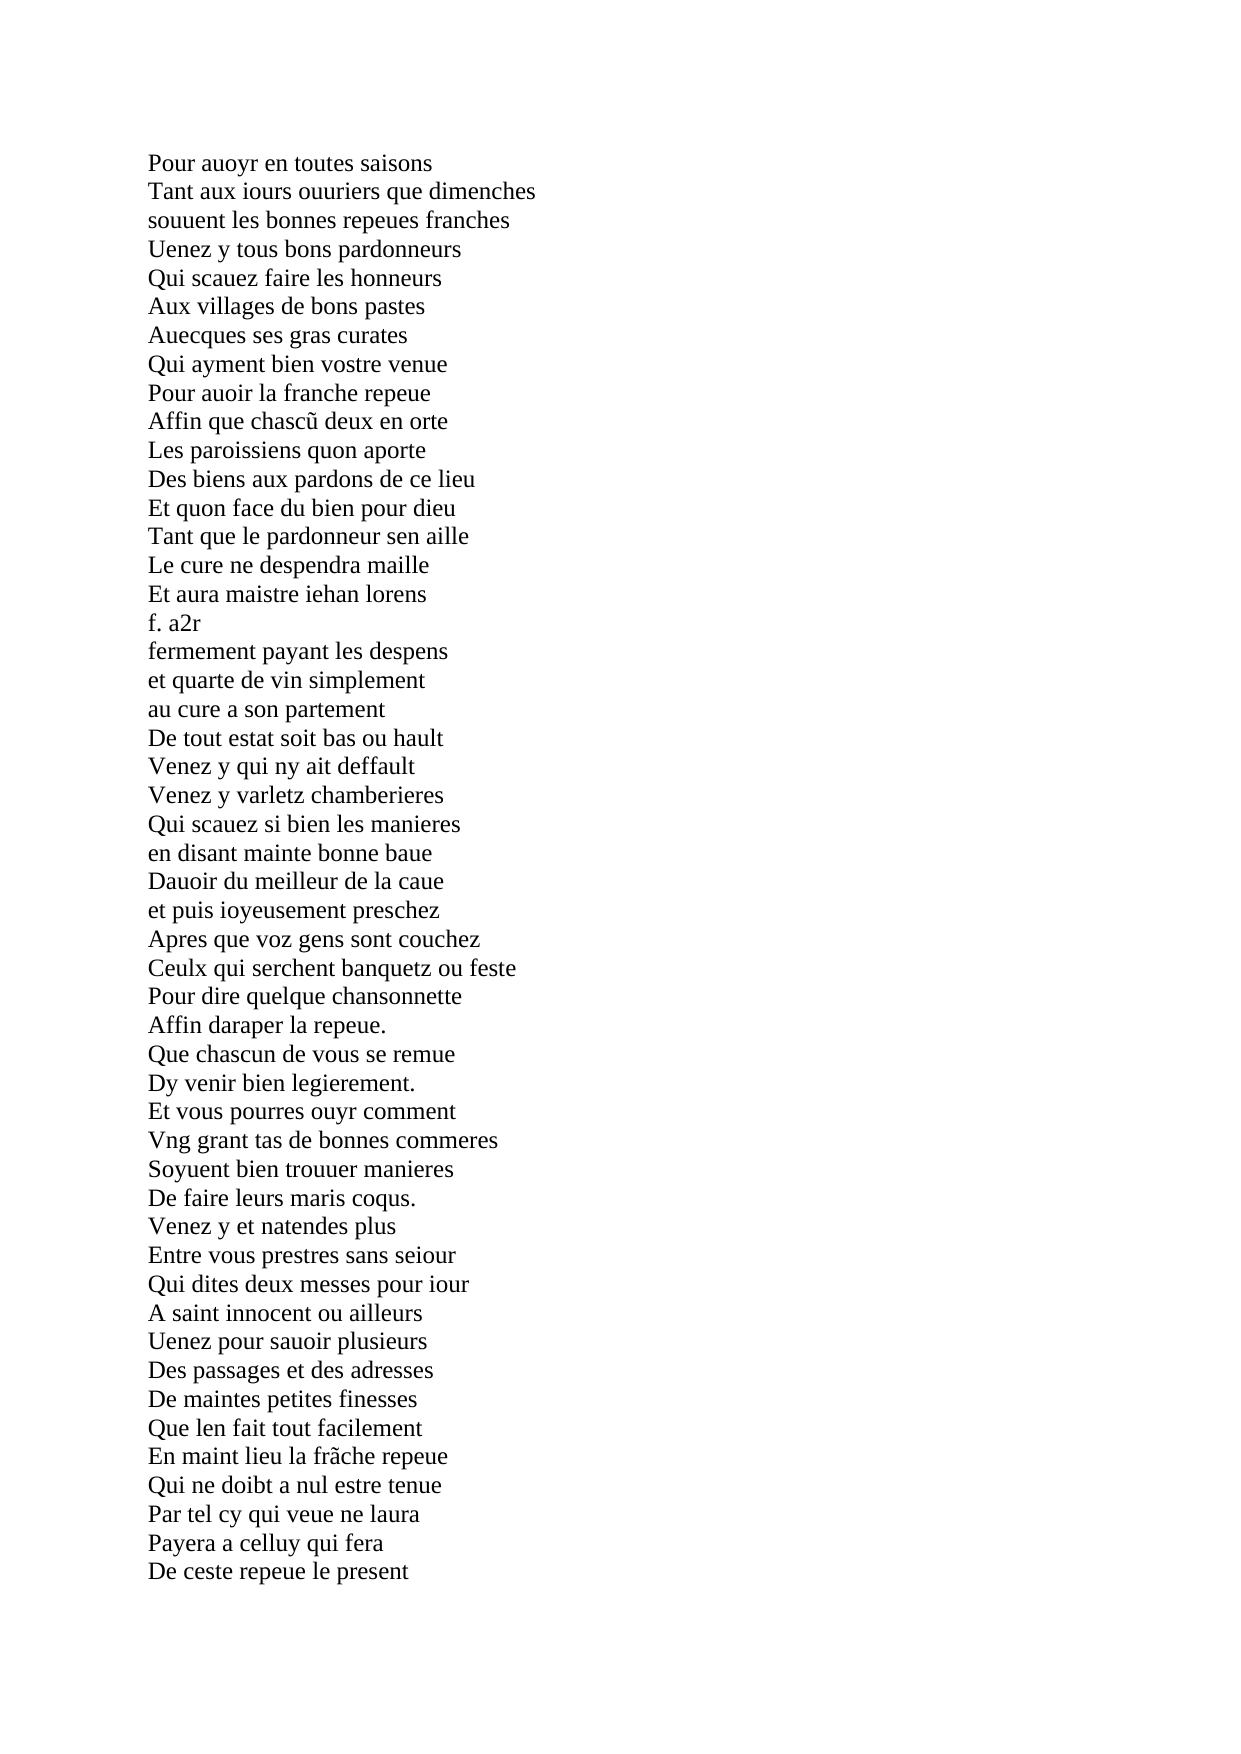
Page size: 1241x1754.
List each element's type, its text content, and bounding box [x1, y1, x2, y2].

text Et aura maistre iehan lorens [148, 579, 1093, 608]
text Uenez y tous bons pardonneurs [148, 234, 1093, 263]
text Qui scauez si bien les manieres [148, 809, 1093, 838]
text Payera a celluy qui fera [148, 1528, 1093, 1556]
text Entre vous prestres sans seiour [148, 1240, 1093, 1269]
text Auecques ses gras curates [148, 320, 1093, 349]
text Pour auoyr en toutes saisons [148, 148, 1093, 176]
text Affin daraper la repeue. [148, 1010, 1093, 1039]
text Le cure ne despendra maille [148, 550, 1093, 579]
text Qui dites deux messes pour iour [148, 1269, 1093, 1298]
text Par tel cy qui veue ne laura [148, 1499, 1093, 1528]
text Pour dire quelque chansonnette [148, 981, 1093, 1010]
text Aux villages de bons pastes [148, 291, 1093, 320]
text Des passages et des adresses [148, 1355, 1093, 1384]
text Venez y varletz chamberieres [148, 780, 1093, 809]
text Venez y qui ny ait deffault [148, 751, 1093, 780]
text Dy venir bien legierement. [148, 1068, 1093, 1096]
text Qui ayment bien vostre venue [148, 349, 1093, 378]
text De maintes petites finesses [148, 1384, 1093, 1413]
text De ceste repeue le present [148, 1556, 1093, 1585]
text Qui scauez faire les honneurs [148, 263, 1093, 291]
text Les paroissiens quon aporte [148, 435, 1093, 464]
text Tant que le pardonneur sen aille [148, 521, 1093, 550]
text Ceulx qui serchent banquetz ou feste [148, 953, 1093, 981]
text souuent les bonnes repeues franches [148, 205, 1093, 234]
text Et quon face du bien pour dieu [148, 493, 1093, 521]
text Soyuent bien trouuer manieres [148, 1154, 1093, 1183]
text Des biens aux pardons de ce lieu [148, 464, 1093, 493]
text A saint innocent ou ailleurs [148, 1298, 1093, 1326]
text Qui ne doibt a nul estre tenue [148, 1470, 1093, 1499]
text De tout estat soit bas ou hault [148, 723, 1093, 751]
text Affin que chascũ deux en orte [148, 406, 1093, 435]
text De faire leurs maris coqus. [148, 1183, 1093, 1211]
text En maint lieu la frãche repeue [148, 1441, 1093, 1470]
text au cure a son partement [148, 694, 1093, 723]
text Apres que voz gens sont couchez [148, 924, 1093, 953]
text Que chascun de vous se remue [148, 1039, 1093, 1068]
text en disant mainte bonne baue [148, 838, 1093, 866]
text Venez y et natendes plus [148, 1211, 1093, 1240]
text f. a2r [148, 608, 1093, 636]
text Et vous pourres ouyr comment [148, 1096, 1093, 1125]
text Que len fait tout facilement [148, 1413, 1093, 1441]
text Vng grant tas de bonnes commeres [148, 1125, 1093, 1154]
text fermement payant les despens [148, 636, 1093, 665]
text Dauoir du meilleur de la caue [148, 866, 1093, 895]
text Tant aux iours ouuriers que dimenches [148, 176, 1093, 205]
text et puis ioyeusement preschez [148, 895, 1093, 924]
text et quarte de vin simplement [148, 665, 1093, 694]
text Uenez pour sauoir plusieurs [148, 1326, 1093, 1355]
text Pour auoir la franche repeue [148, 378, 1093, 406]
